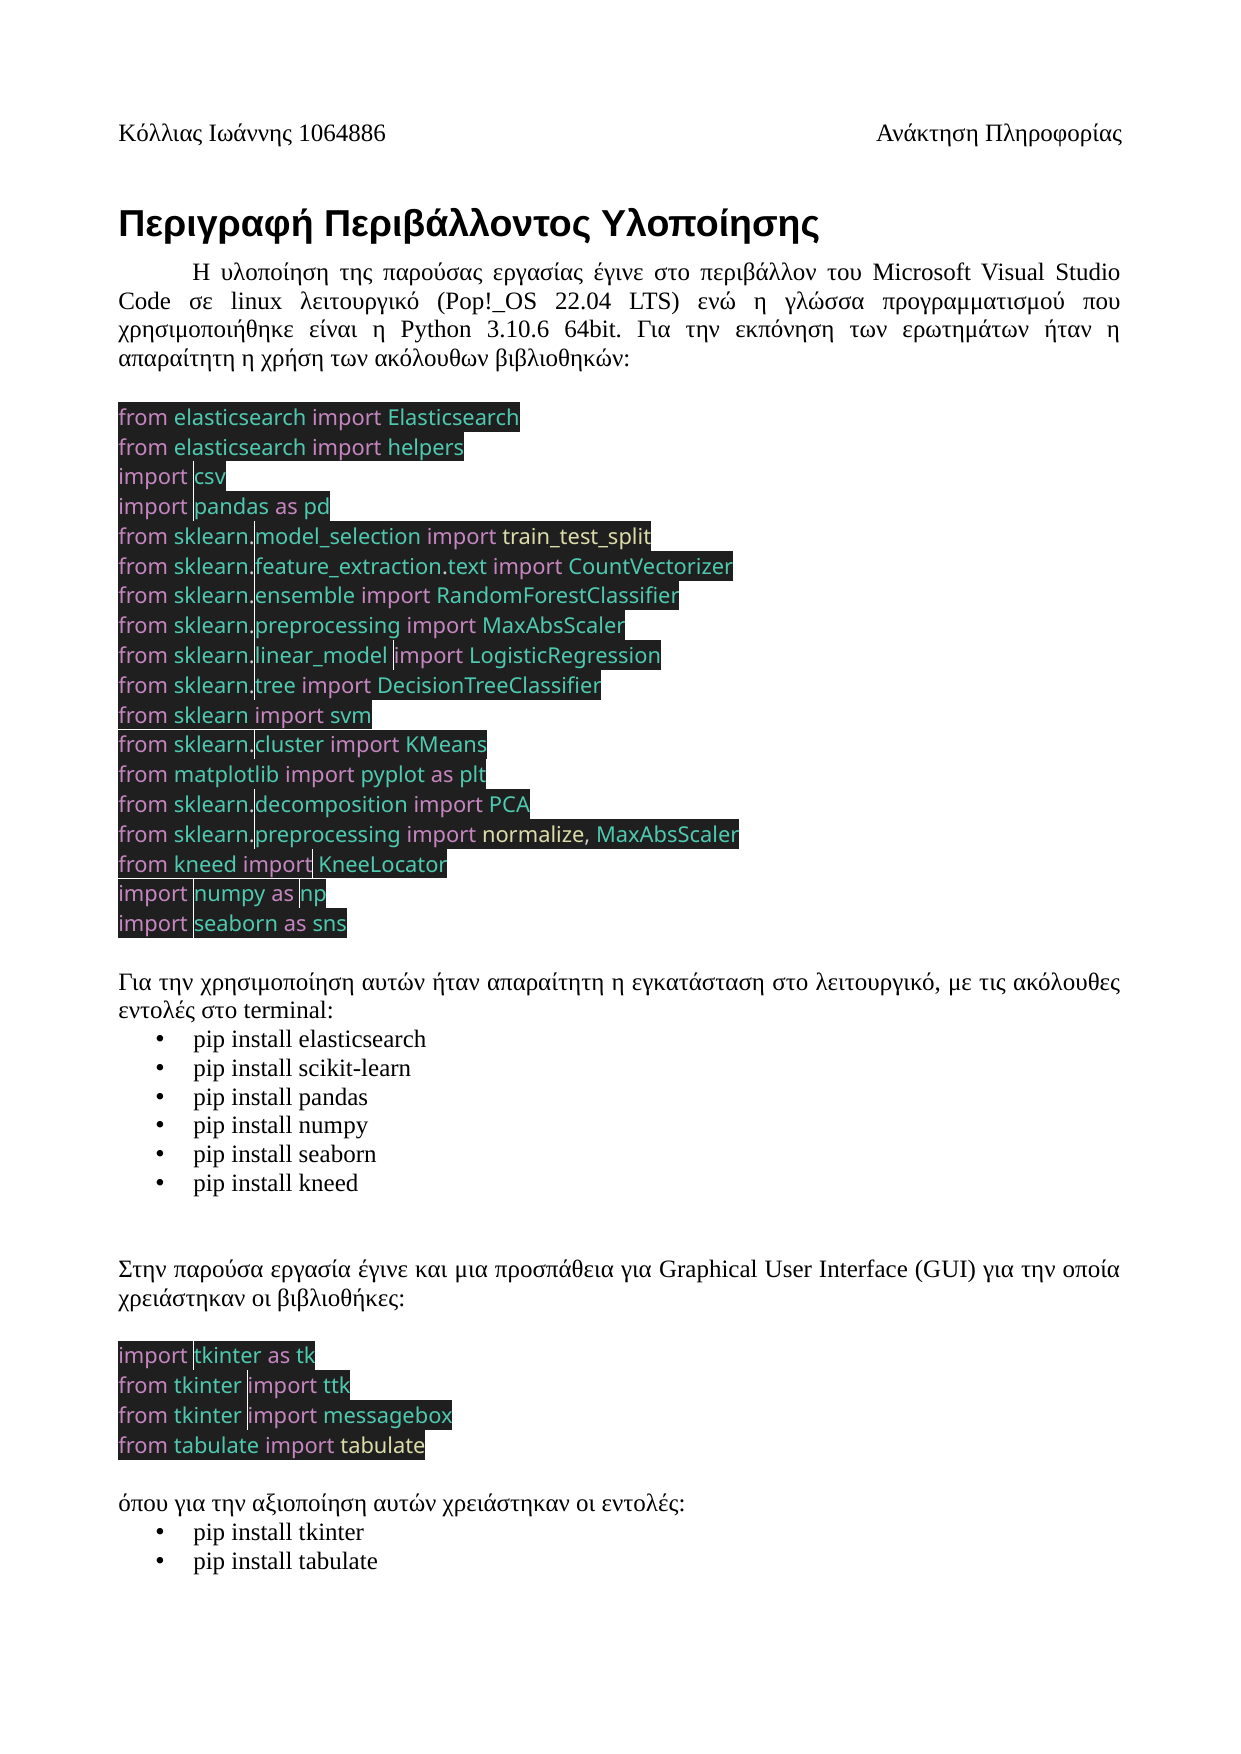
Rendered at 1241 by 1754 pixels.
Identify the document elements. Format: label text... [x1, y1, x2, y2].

text Στην παρούσα εργασία έγινε και μια προσπάθεια για Graphical User Interface (GUI) για την οποία χρειάστηκαν οι βιβλιοθήκες: [118, 1254, 1122, 1312]
list pip install numpy [156, 1111, 1122, 1139]
text from sklearn.feature_extraction.text import CountVectorizer [118, 551, 1122, 581]
text from sklearn.linear_model import LogisticRegression [118, 640, 1122, 670]
text όπου για την αξιοποίηση αυτών χρειάστηκαν οι εντολές: [118, 1460, 1122, 1517]
text from sklearn import svm [118, 700, 1122, 729]
text from kneed import KneeLocator [118, 849, 1122, 878]
text from sklearn.preprocessing import MaxAbsScaler [118, 610, 1122, 640]
list pip install scikit-learn [156, 1053, 1122, 1082]
text from elasticsearch import helpers [118, 432, 1122, 461]
text from tkinter import messagebox [118, 1400, 1122, 1430]
list pip install kneed [156, 1168, 1122, 1197]
text from elasticsearch import Elasticsearch [118, 402, 1122, 432]
text Για την χρησιμοποίηση αυτών ήταν απαραίτητη η εγκατάσταση στο λειτουργικό, με τις ακόλουθες εντολές στο terminal: [118, 967, 1122, 1024]
text import csv [118, 461, 1122, 491]
subtitle Περιγραφή Περιβάλλοντος Υλοποίησης [118, 201, 1122, 244]
list pip install tabulate [156, 1546, 1122, 1575]
list pip install seaborn [156, 1139, 1122, 1168]
list pip install pandas [156, 1082, 1122, 1111]
list pip install elasticsearch [156, 1024, 1122, 1053]
text from sklearn.decomposition import PCA [118, 789, 1122, 819]
text import seaborn as sns [118, 908, 1122, 938]
text from matplotlib import pyplot as plt [118, 759, 1122, 789]
text from sklearn.preprocessing import normalize, MaxAbsScaler [118, 819, 1122, 849]
text from tabulate import tabulate [118, 1430, 1122, 1460]
text from sklearn.tree import DecisionTreeClassifier [118, 670, 1122, 700]
text from sklearn.model_selection import train_test_split [118, 521, 1122, 551]
text from sklearn.ensemble import RandomForestClassifier [118, 581, 1122, 610]
text import tkinter as tk [118, 1341, 1122, 1370]
text import numpy as np [118, 878, 1122, 908]
text Η υλοποίηση της παρούσας εργασίας έγινε στο περιβάλλον του Microsoft Visual Studio Code σε linux λειτουργικό (Pop!_OS 22.04 LTS) ενώ η γλώσσα προγραμματισμού που χρησιμοποιήθηκε είναι η Python 3.10.6 64bit. Για την εκπόνηση των ερωτημάτων ήταν η απαραίτητη η χρήση των ακόλουθων βιβλιοθηκών: [118, 257, 1122, 372]
text from tkinter import ttk [118, 1370, 1122, 1400]
text import pandas as pd [118, 491, 1122, 521]
list pip install tkinter [156, 1517, 1122, 1546]
text from sklearn.cluster import KMeans [118, 729, 1122, 759]
